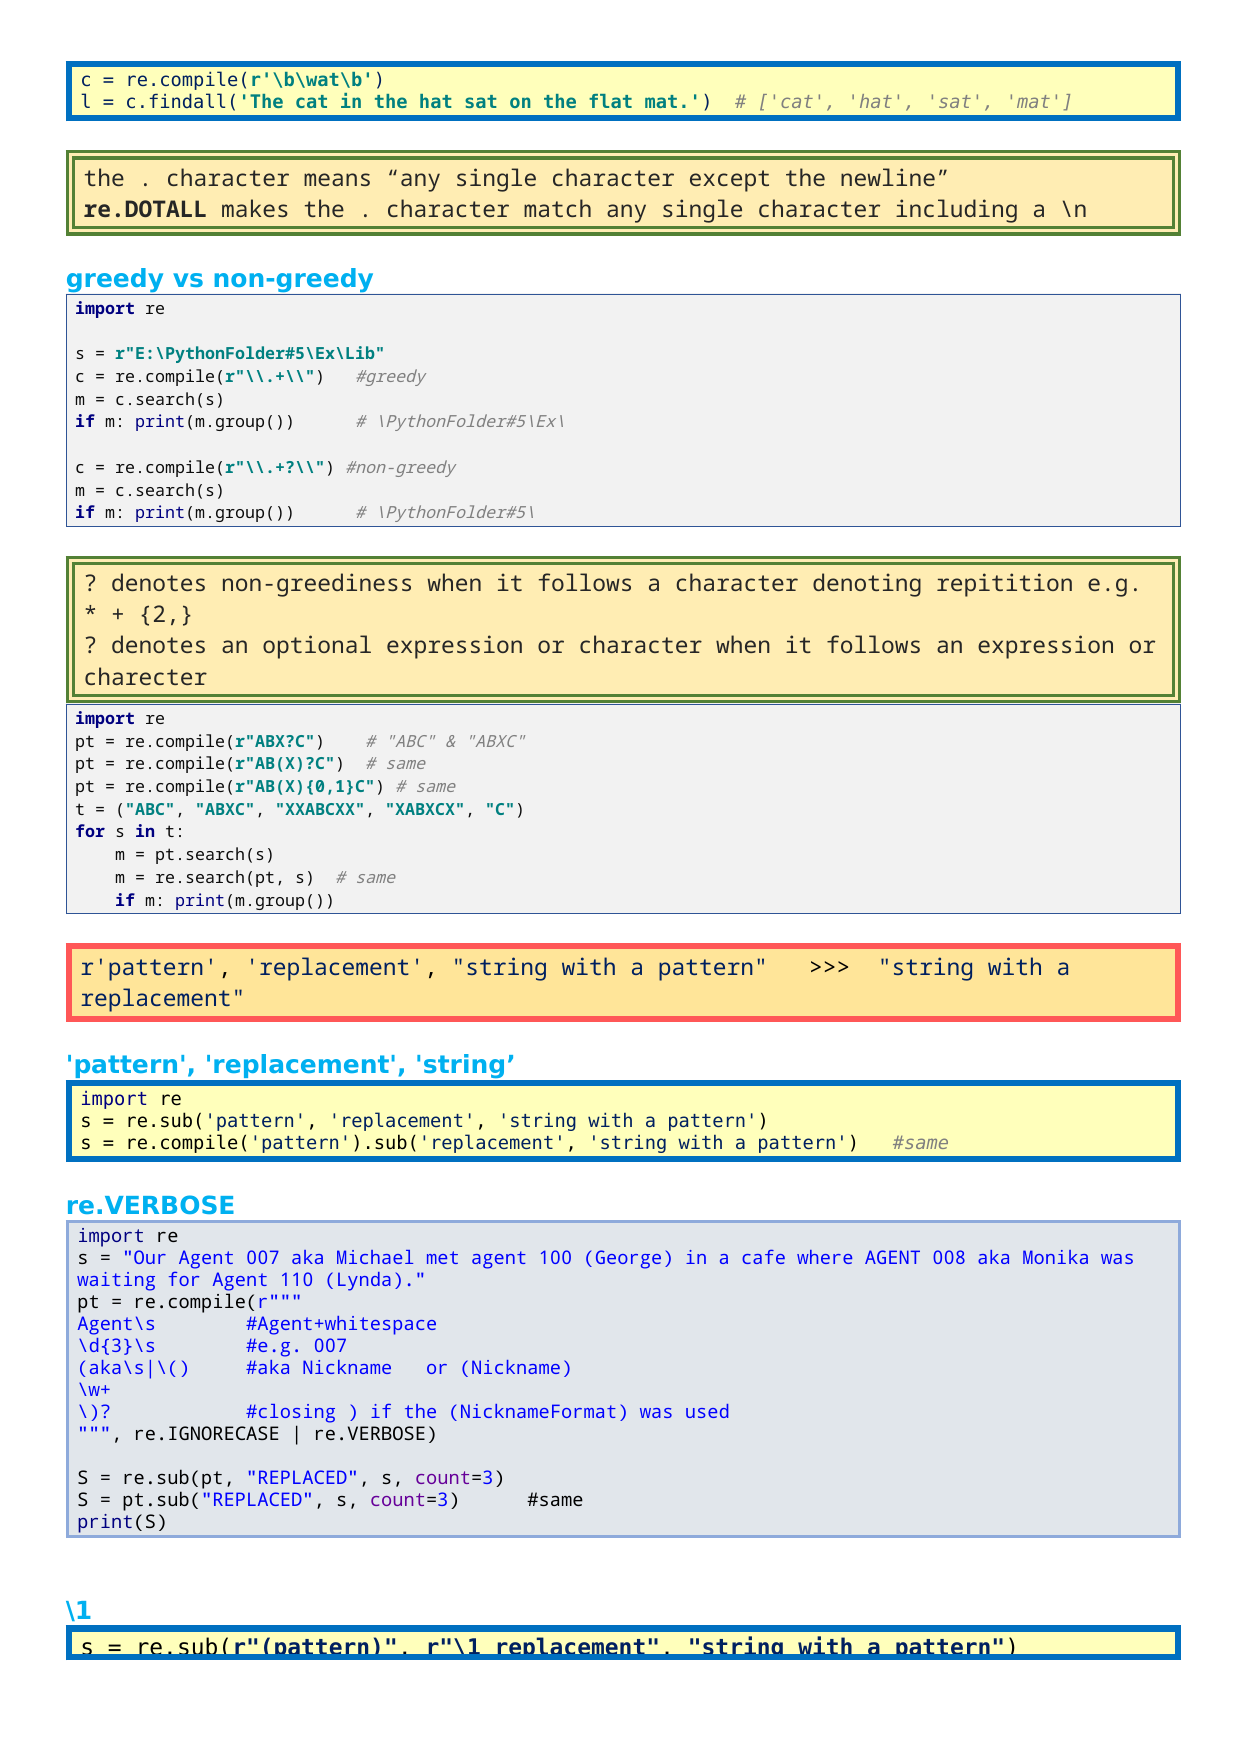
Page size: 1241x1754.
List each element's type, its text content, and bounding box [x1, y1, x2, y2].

text c = re.compile(r'\b\wat\b') l = c.findall('The cat in the hat sat on the flat mat.') # ['cat', 'hat', 'sat', 'mat'] [72, 67, 1175, 115]
title 'pattern', 'replacement', 'string’ [66, 1051, 1181, 1080]
text ? denotes an optional expression or character when it follows an expression or charecter [69, 618, 1178, 700]
title \1 [66, 1596, 1181, 1625]
text the . character means “any single character except the newline” [69, 153, 1178, 181]
title greedy vs non-greedy [66, 264, 1181, 293]
text r'pattern', 'replacement', "string with a pattern" >>> "string with a replacement" [72, 949, 1175, 1016]
text s = re.sub(r"(pattern)", r"\1 replacement", "string with a pattern") [72, 1632, 1175, 1654]
text import re s = r"E:\PythonFolder#5\Ex\Lib" c = re.compile(r"\\.+\\") #greedy m = c.search(s) if m: print(m.group()) # \PythonFolder#5\Ex\ c = re.compile(r"\\.+?\\") #non-greedy m = c.search(s) if m: print(m.group()) # \PythonFolder#5\ [67, 295, 1180, 526]
text import re pt = re.compile(r"ABX?C") # "ABC" & "ABXC" pt = re.compile(r"AB(X)?C") # same pt = re.compile(r"AB(X){0,1}C") # same t = ("ABC", "ABXC", "XXABCXX", "XABXCX", "C") for s in t: m = pt.search(s) m = re.search(pt, s) # same if m: print(m.group()) [67, 705, 1180, 913]
title re.VERBOSE [66, 1191, 1181, 1220]
text re.DOTALL makes the . character match any single character including a \n [69, 181, 1178, 232]
text import re s = re.sub('pattern', 'replacement', 'string with a pattern') s = re.compile('pattern').sub('replacement', 'string with a pattern') #same [72, 1086, 1175, 1156]
text ? denotes non-greediness when it follows a character denoting repitition e.g. * + {2,} [69, 559, 1178, 618]
text import re s = "Our Agent 007 aka Michael met agent 100 (George) in a cafe where AGENT 008 aka Monika was waiting for Agent 110 (Lynda)." pt = re.compile(r""" Agent\s #Agent+whitespace \d{3}\s #e.g. 007 (aka\s|\() #aka Nickname or (Nickname) \w+ \)? #closing ) if the (NicknameFormat) was used """, re.IGNORECASE | re.VERBOSE) S = re.sub(pt, "REPLACED", s, count=3) S = pt.sub("REPLACED", s, count=3) #same print(S) [69, 1223, 1178, 1535]
